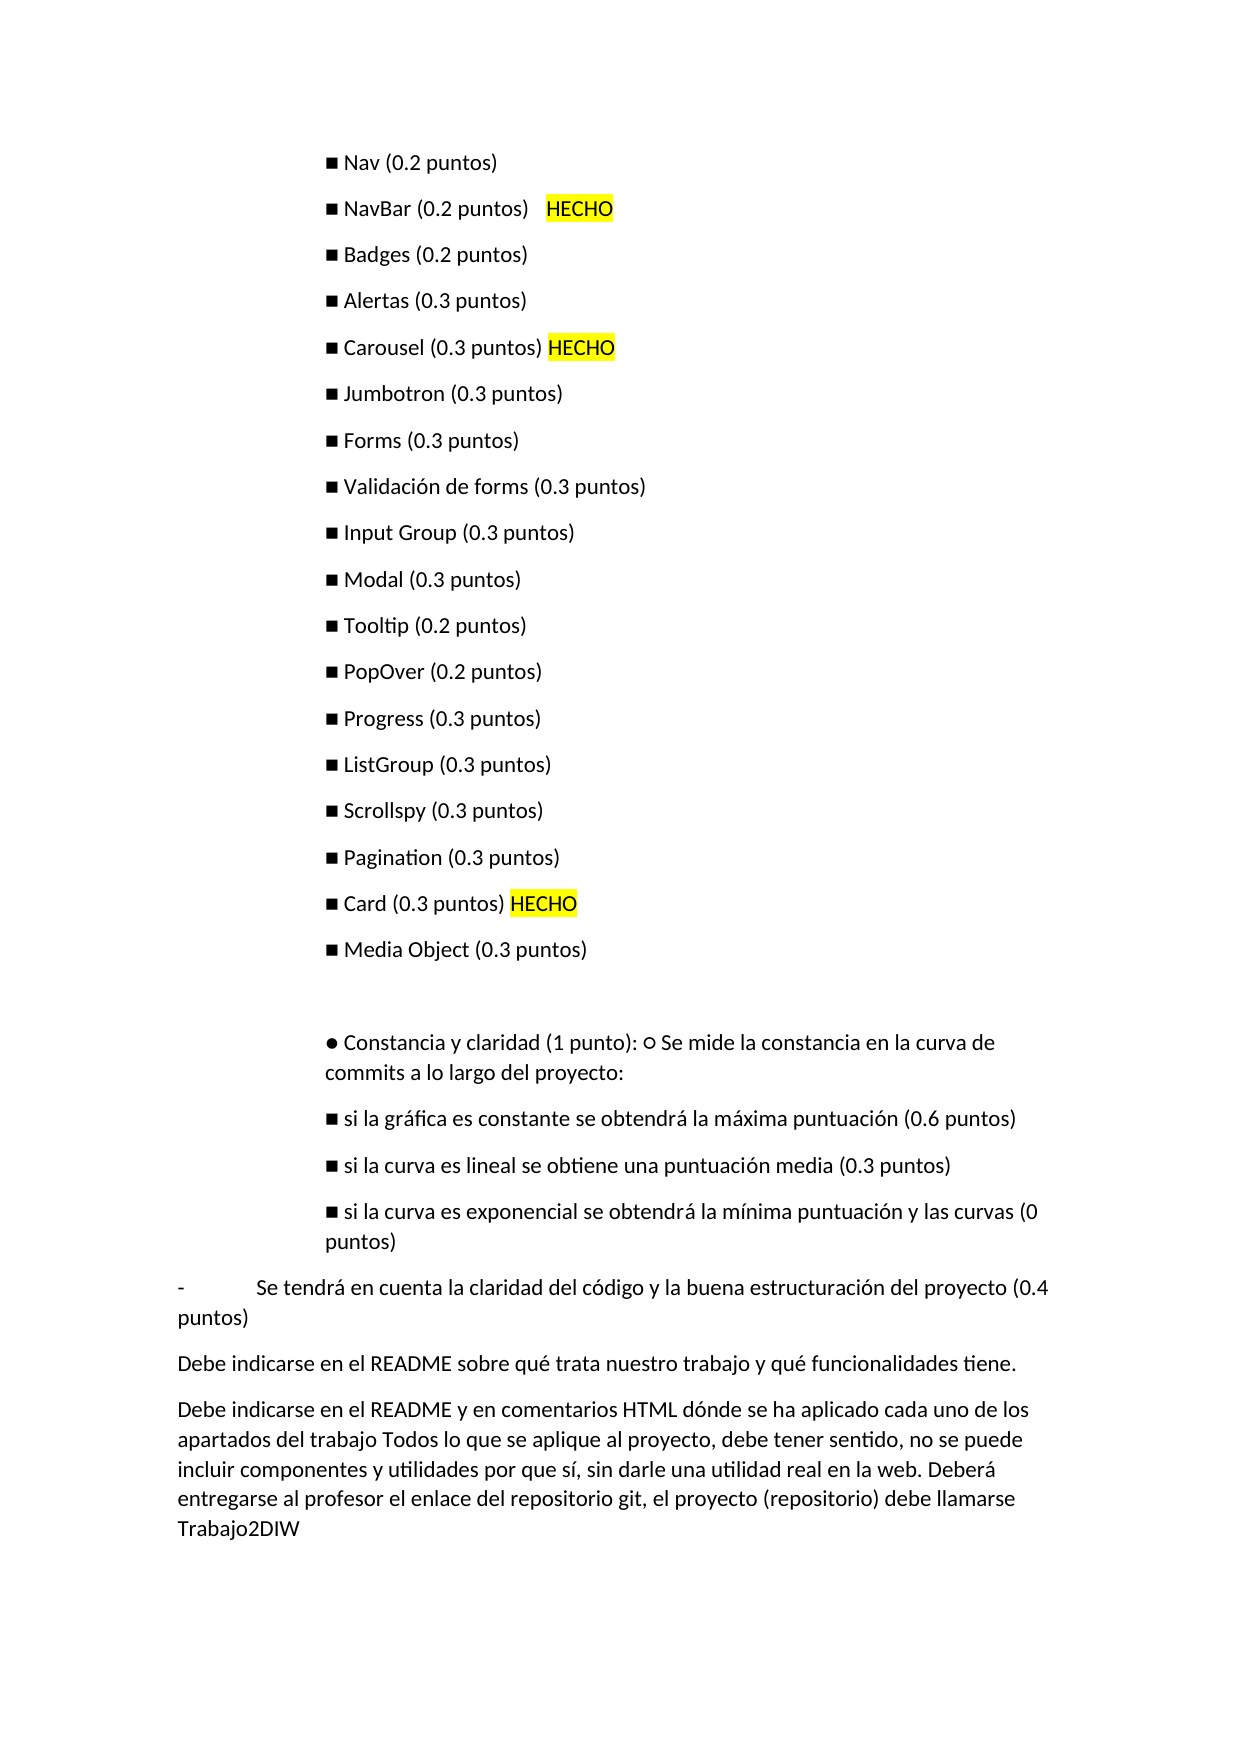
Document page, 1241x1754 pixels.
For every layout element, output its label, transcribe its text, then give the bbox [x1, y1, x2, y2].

text ■ si la curva es lineal se obtiene una puntuación media (0.3 puntos) [325, 1151, 1063, 1179]
text ■ Validación de forms (0.3 puntos) [325, 472, 1063, 500]
text ■ NavBar (0.2 puntos) HECHO [177, 194, 1063, 222]
text ■ ListGroup (0.3 puntos) [325, 750, 1063, 778]
text ■ si la curva es exponencial se obtendrá la mínima puntuación y las curvas (0 puntos) [325, 1197, 1063, 1255]
text ■ Input Group (0.3 puntos) [325, 518, 1063, 546]
text ■ Card (0.3 puntos) HECHO [325, 889, 1063, 917]
text ● Constancia y claridad (1 punto): ○ Se mide la constancia en la curva de commits a lo largo del proyecto: [325, 1028, 1063, 1086]
text ■ si la gráfica es constante se obtendrá la máxima puntuación (0.6 puntos) [325, 1104, 1063, 1132]
text - Se tendrá en cuenta la claridad del código y la buena estructuración del proyecto (0.4 puntos) [177, 1273, 1063, 1331]
text ■ Jumbotron (0.3 puntos) [325, 379, 1063, 407]
text Debe indicarse en el README y en comentarios HTML dónde se ha aplicado cada uno de los apartados del trabajo Todos lo que se aplique al proyecto, debe tener sentido, no se puede incluir componentes y utilidades por que sí, sin darle una utilidad real en la web. Deberá entregarse al profesor el enlace del repositorio git, el proyecto (repositorio) debe llamarse Trabajo2DIW [177, 1396, 1063, 1542]
text ■ Tooltip (0.2 puntos) [325, 611, 1063, 639]
text ■ Scrollspy (0.3 puntos) [325, 797, 1063, 824]
text ■ Nav (0.2 puntos) [325, 148, 1063, 176]
text ■ Pagination (0.3 puntos) [325, 843, 1063, 871]
text ■ Modal (0.3 puntos) [325, 565, 1063, 593]
text ■ PopOver (0.2 puntos) [325, 657, 1063, 686]
text ■ Progress (0.3 puntos) [325, 704, 1063, 732]
text ■ Forms (0.3 puntos) [325, 426, 1063, 454]
text ■ Media Object (0.3 puntos) [325, 936, 1063, 964]
text ■ Alertas (0.3 puntos) [325, 287, 1063, 315]
text ■ Carousel (0.3 puntos) HECHO [325, 333, 1063, 361]
text ■ Badges (0.2 puntos) [325, 240, 1063, 268]
text Debe indicarse en el README sobre qué trata nuestro trabajo y qué funcionalidades tiene. [177, 1349, 1063, 1377]
